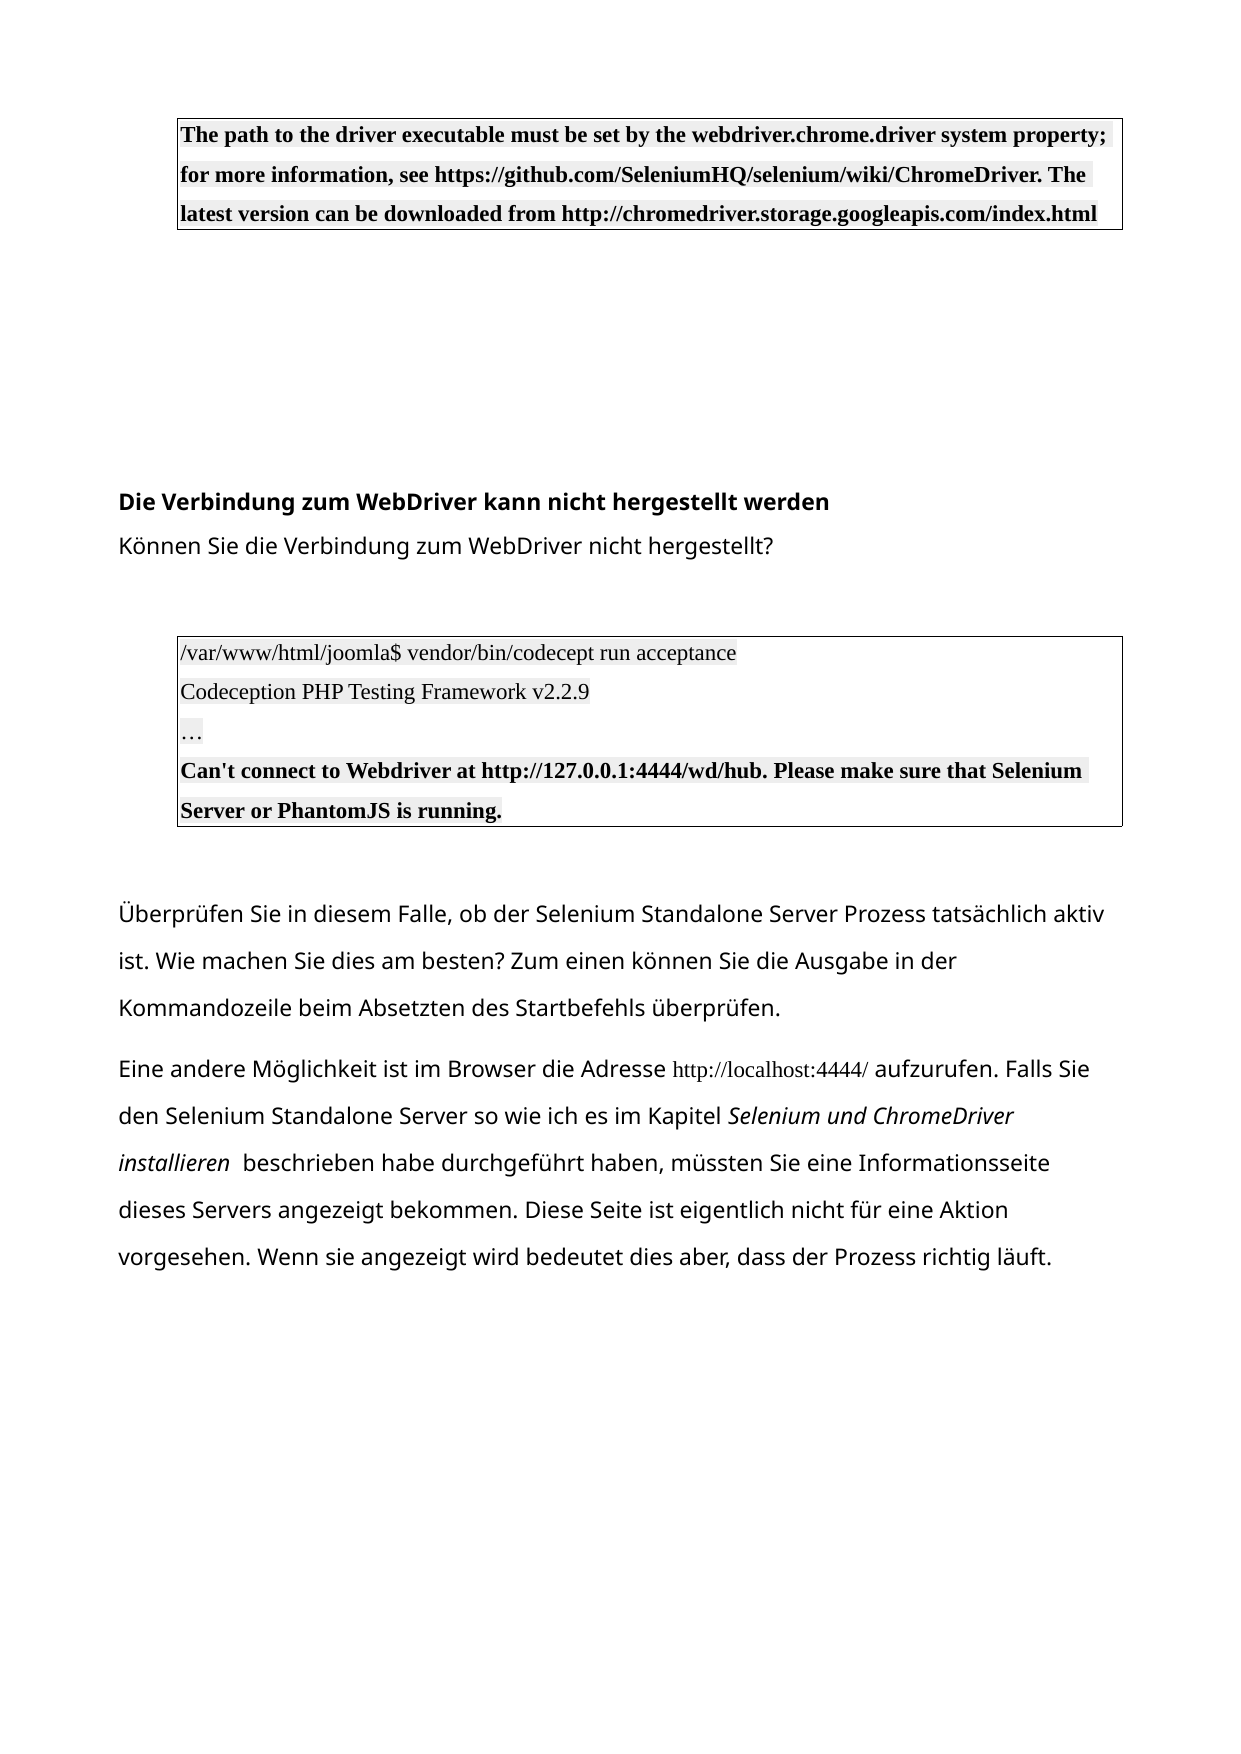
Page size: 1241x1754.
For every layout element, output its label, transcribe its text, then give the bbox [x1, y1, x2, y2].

text Können Sie die Verbindung zum WebDriver nicht hergestellt? [118, 530, 1122, 561]
text /var/www/html/joomla$ vendor/bin/codecept run acceptance Codeception PHP Testing Framework v2.2.9 … Can't connect to Webdriver at http://127.0.0.1:4444/wd/hub. Please make sure that Selenium Server or PhantomJS is running. [178, 637, 1122, 826]
text The path to the driver executable must be set by the webdriver.chrome.driver system property; for more information, see https://github.com/SeleniumHQ/selenium/wiki/ChromeDriver. The latest version can be downloaded from http://chromedriver.storage.googleapis.com/index.html [178, 119, 1122, 229]
text Überprüfen Sie in diesem Falle, ob der Selenium Standalone Server Prozess tatsächlich aktiv ist. Wie machen Sie dies am besten? Zum einen können Sie die Ausgabe in der Kommandozeile beim Absetzten des Startbefehls überprüfen. [118, 898, 1122, 1023]
subtitle Die Verbindung zum WebDriver kann nicht hergestellt werden [118, 486, 1122, 517]
text Eine andere Möglichkeit ist im Browser die Adresse http://localhost:4444/ aufzurufen. Falls Sie den Selenium Standalone Server so wie ich es im Kapitel Selenium und ChromeDriver installieren beschrieben habe durchgeführt haben, müssten Sie eine Informationsseite dieses Servers angezeigt bekommen. Diese Seite ist eigentlich nicht für eine Aktion vorgesehen. Wenn sie angezeigt wird bedeutet dies aber, dass der Prozess richtig läuft. [118, 1053, 1122, 1272]
